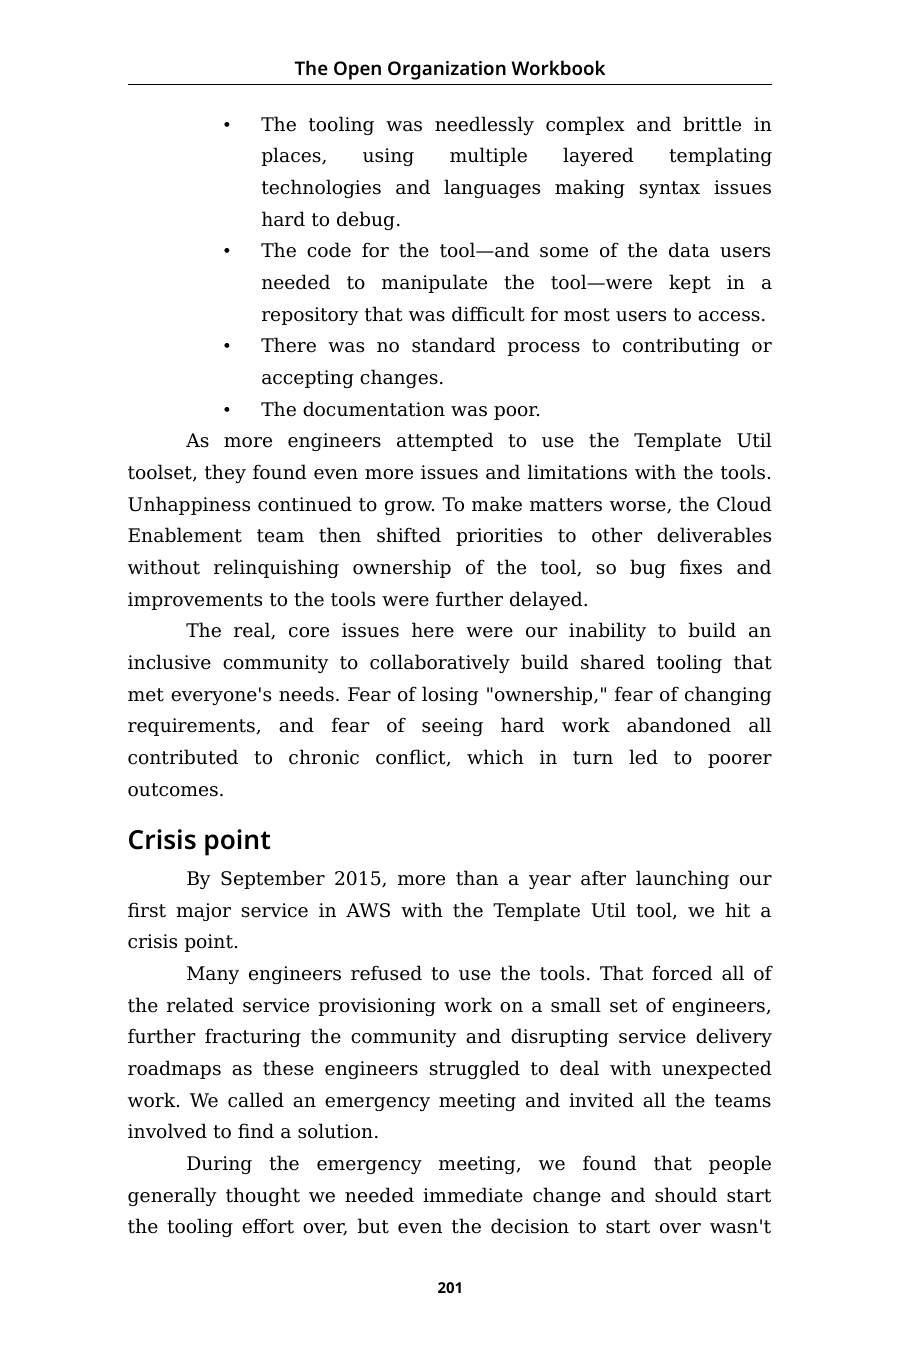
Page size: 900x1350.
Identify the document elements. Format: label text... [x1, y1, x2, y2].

text The real, core issues here were our inability to build an inclusive community to collaboratively build shared tooling that met everyone's needs. Fear of losing "ownership," fear of changing requirements, and fear of seeing hard work abandoned all contributed to chronic conflict, which in turn led to poorer outcomes. [127, 621, 772, 801]
list The documentation was poor. [223, 399, 772, 421]
list The tooling was needlessly complex and brittle in places, using multiple layered templating technologies and languages making syntax issues hard to debug. [223, 114, 772, 231]
list There was no standard process to contributing or accepting changes. [223, 336, 772, 389]
text As more engineers attempted to use the Template Util toolset, they found even more issues and limitations with the tools. Unhappiness continued to grow. To make matters worse, the Cloud Enablement team then shifted priorities to other deliverables without relinquishing ownership of the tool, so bug fixes and improvements to the tools were further delayed. [127, 431, 772, 611]
list The code for the tool—and some of the data users needed to manipulate the tool—were kept in a repository that was difficult for most users to access. [223, 241, 772, 326]
text During the emergency meeting, we found that people generally thought we needed immediate change and should start the tooling effort over, but even the decision to start over wasn't [127, 1153, 772, 1238]
text Many engineers refused to use the tools. That forced all of the related service provisioning work on a small set of engineers, further fracturing the community and disrupting service delivery roadmaps as these engineers struggled to deal with unexpected work. We called an emergency meeting and invited all the teams involved to find a solution. [127, 963, 772, 1143]
text By September 2015, more than a year after launching our first major service in AWS with the Template Util tool, we hit a crisis point. [127, 868, 772, 953]
subtitle Crisis point [127, 825, 772, 855]
